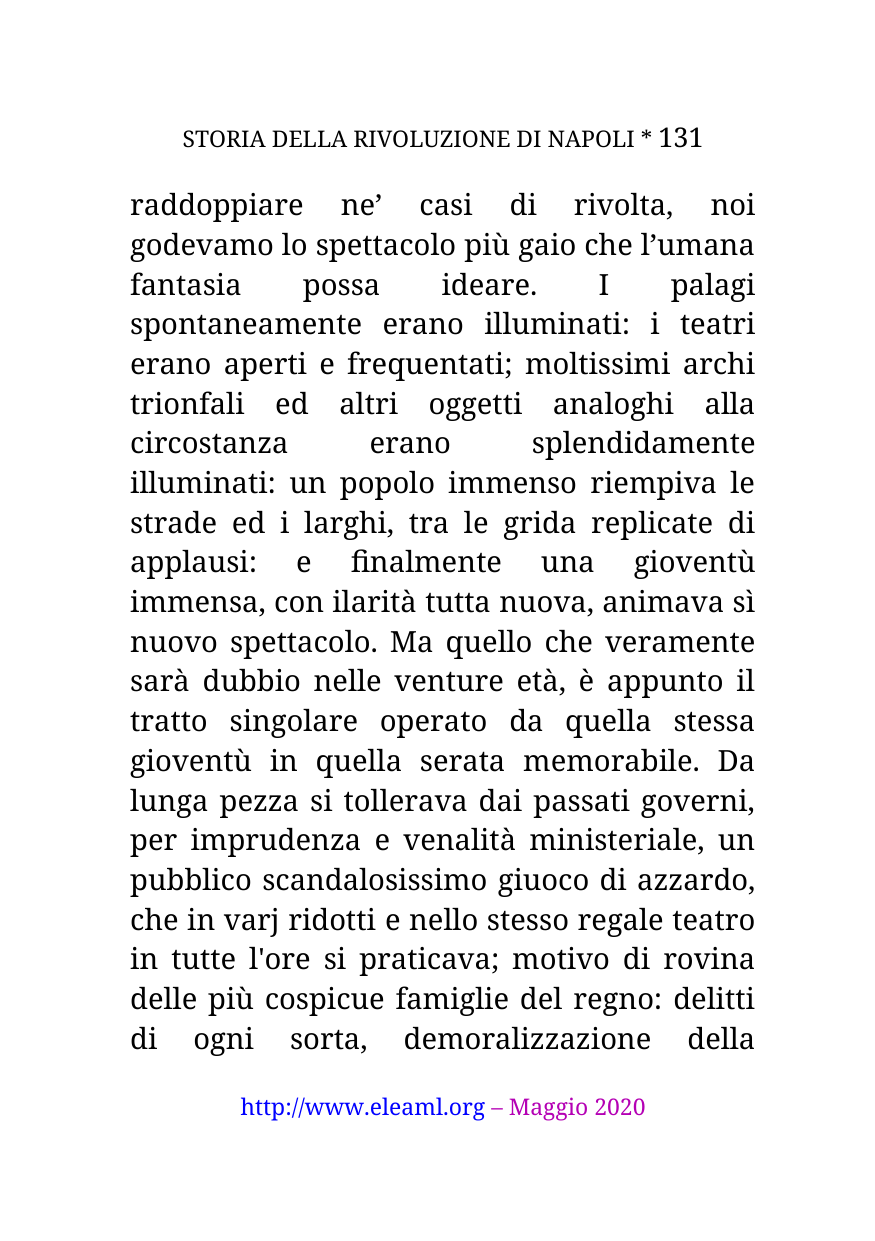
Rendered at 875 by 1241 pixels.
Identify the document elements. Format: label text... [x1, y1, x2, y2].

text raddoppiare ne’ casi di rivolta, noi godevamo lo spettacolo più gaio che l’umana fantasia possa ideare. I palagi spontaneamente erano illuminati: i teatri erano aperti e frequentati; moltissimi archi trionfali ed altri oggetti analoghi alla circostanza erano splendidamente illuminati: un popolo immenso riempiva le strade ed i larghi, tra le grida replicate di applausi: e finalmente una gioventù immensa, con ilarità tutta nuova, animava sì nuovo spettacolo. Ma quello che veramente sarà dubbio nelle venture età, è appunto il tratto singolare operato da quella stessa gioventù in quella serata memorabile. Da lunga pezza si tollerava dai passati governi, per imprudenza e venalità ministeriale, un pubblico scandalosissimo giuoco di azzardo, che in varj ridotti e nello stesso regale teatro in tutte l'ore si praticava; motivo di rovina delle più cospicue famiglie del regno: delitti di ogni sorta, demoralizzazione della [130, 184, 756, 1058]
